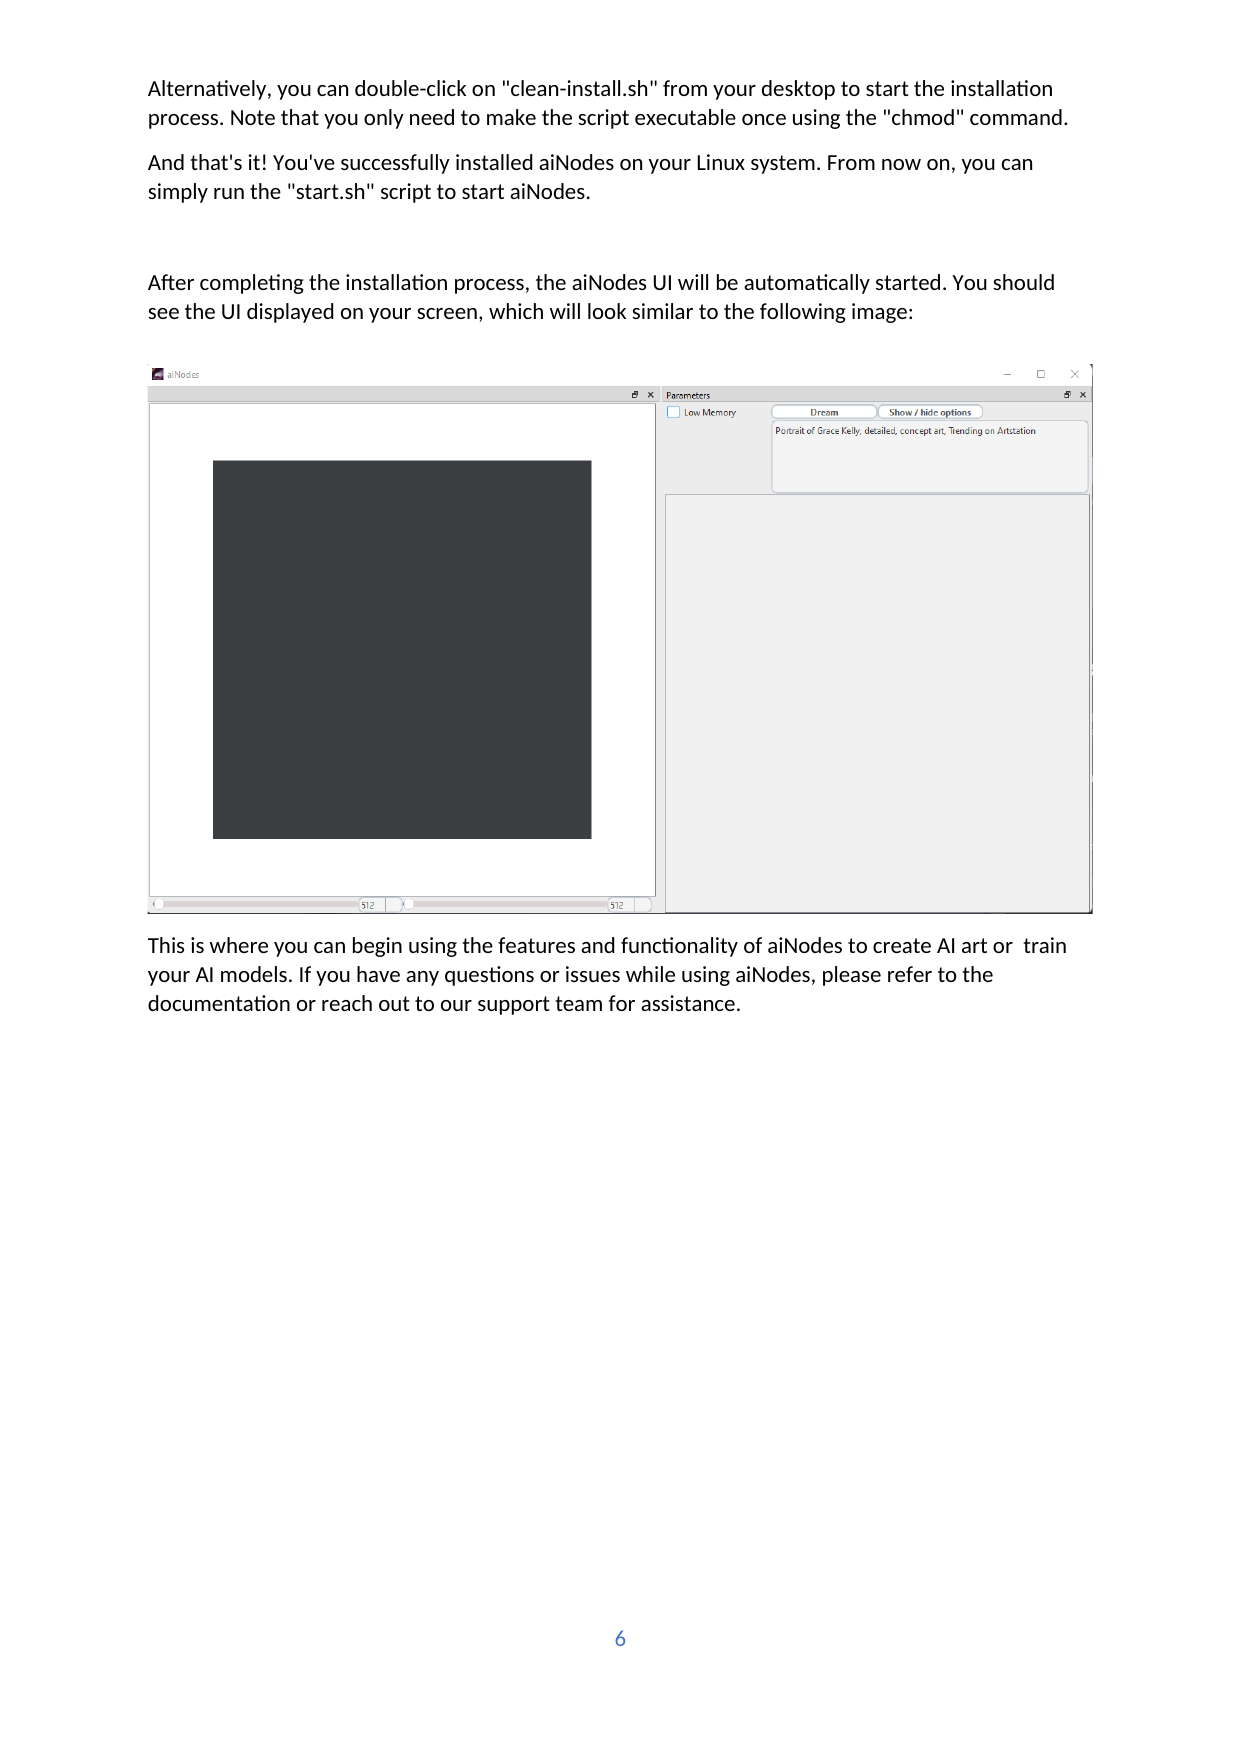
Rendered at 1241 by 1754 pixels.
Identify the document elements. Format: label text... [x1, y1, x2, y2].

text After completing the installation process, the aiNodes UI will be automatically started. You should see the UI displayed on your screen, which will look similar to the following image: [148, 268, 1093, 325]
text And that's it! You've successfully installed aiNodes on your Linux system. From now on, you can simply run the "start.sh" script to start aiNodes. [148, 148, 1093, 205]
text This is where you can begin using the features and functionality of aiNodes to create AI art or train your AI models. If you have any questions or issues while using aiNodes, please refer to the documentation or reach out to our support team for assistance. [148, 931, 1093, 1017]
text Alternatively, you can double-click on "clean-install.sh" from your desktop to start the installation process. Note that you only need to make the script executable once using the "chmod" command. [148, 74, 1093, 131]
